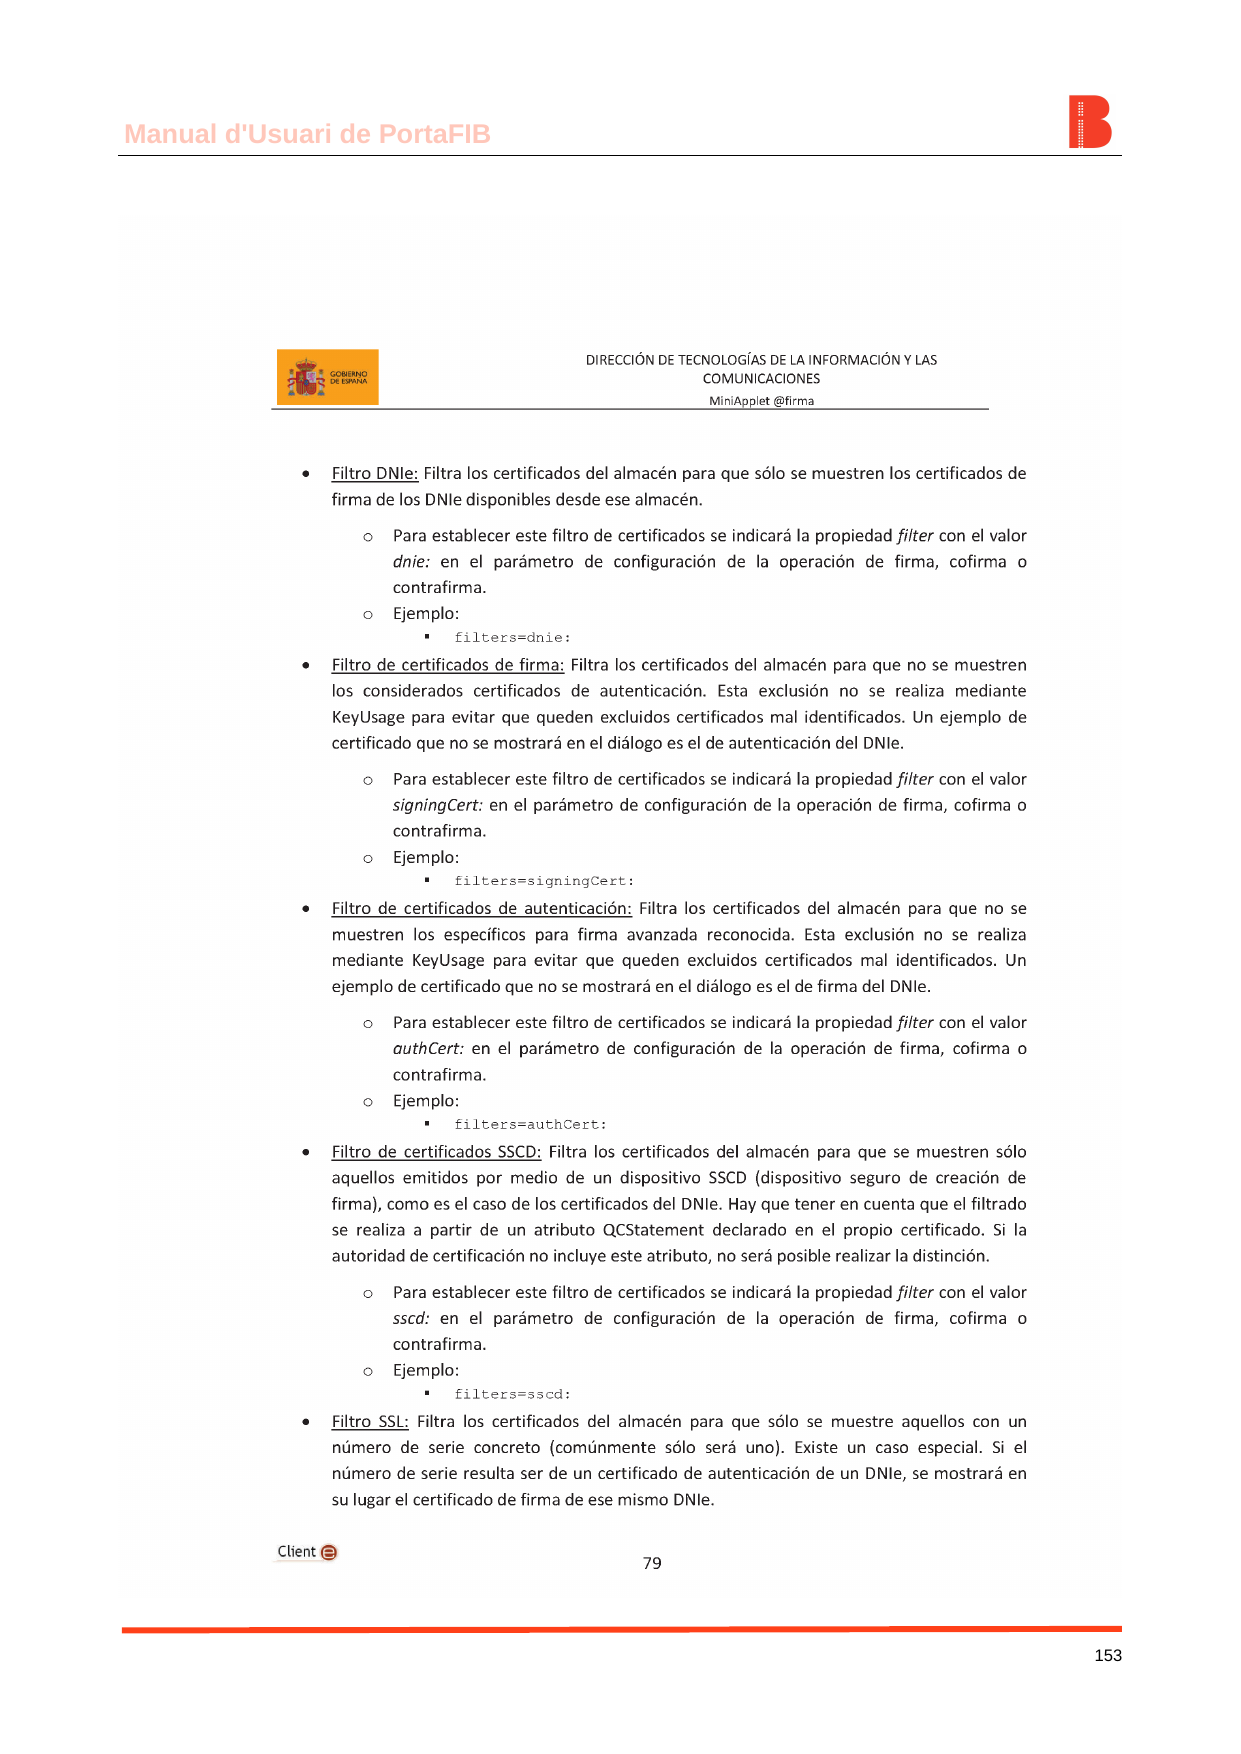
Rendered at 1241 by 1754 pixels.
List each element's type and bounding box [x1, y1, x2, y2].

picture [1063, 94, 1117, 150]
